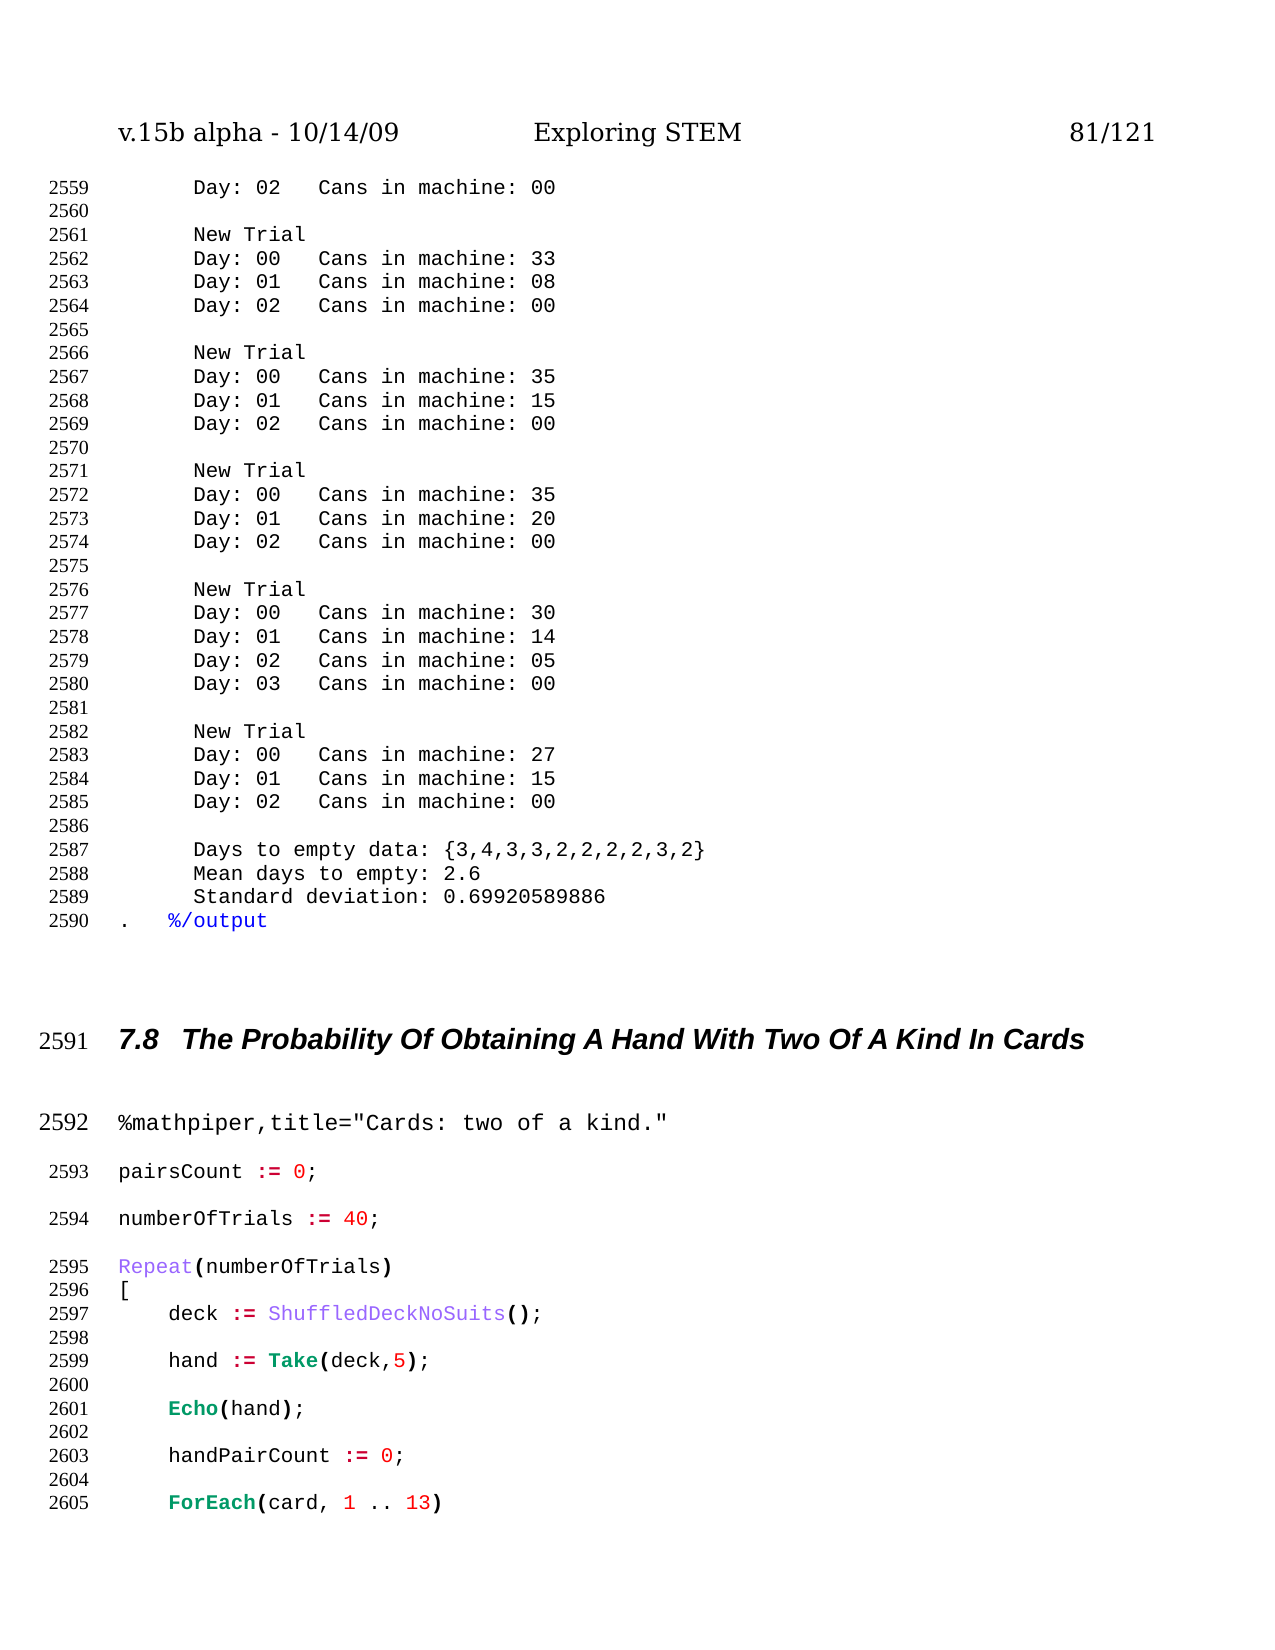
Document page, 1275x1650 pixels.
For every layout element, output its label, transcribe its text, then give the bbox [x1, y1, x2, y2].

text deck := ShuffledDeckNoSuits(); [118, 1303, 1157, 1327]
text Day: 00 Cans in machine: 30 [118, 602, 1157, 626]
text Day: 02 Cans in machine: 00 [118, 792, 1157, 815]
text Repeat(numberOfTrials) [118, 1256, 1157, 1279]
text . %/output [118, 910, 1157, 933]
text Day: 02 Cans in machine: 00 [118, 531, 1157, 555]
text hand := Take(deck,5); [118, 1350, 1157, 1374]
text Day: 01 Cans in machine: 14 [118, 626, 1157, 650]
text Day: 01 Cans in machine: 08 [118, 271, 1157, 295]
text New Trial [118, 342, 1157, 366]
text numberOfTrials := 40; [118, 1208, 1157, 1232]
text Day: 03 Cans in machine: 00 [118, 673, 1157, 697]
text Standard deviation: 0.69920589886 [118, 886, 1157, 910]
text Day: 01 Cans in machine: 20 [118, 508, 1157, 531]
text Day: 00 Cans in machine: 27 [118, 744, 1157, 768]
text Day: 02 Cans in machine: 00 [118, 177, 1157, 200]
text [ [118, 1279, 1157, 1303]
text New Trial [118, 461, 1157, 484]
text New Trial [118, 721, 1157, 744]
text Echo(hand); [118, 1398, 1157, 1421]
text New Trial [118, 579, 1157, 602]
text Day: 01 Cans in machine: 15 [118, 768, 1157, 792]
text ForEach(card, 1 .. 13) [118, 1492, 1157, 1516]
text pairsCount := 0; [118, 1161, 1157, 1185]
text Day: 02 Cans in machine: 00 [118, 295, 1157, 319]
text Days to empty data: {3,4,3,3,2,2,2,2,3,2} [118, 839, 1157, 862]
text Day: 00 Cans in machine: 35 [118, 366, 1157, 389]
text Day: 02 Cans in machine: 00 [118, 413, 1157, 437]
text %mathpiper,title="Cards: two of a kind." [118, 1112, 1157, 1137]
text handPairCount := 0; [118, 1445, 1157, 1468]
text Mean days to empty: 2.6 [118, 862, 1157, 886]
text Day: 00 Cans in machine: 35 [118, 484, 1157, 508]
text Day: 00 Cans in machine: 33 [118, 248, 1157, 271]
subtitle The Probability Of Obtaining A Hand With Two Of A Kind In Cards [118, 1022, 1157, 1055]
text Day: 01 Cans in machine: 15 [118, 389, 1157, 413]
text Day: 02 Cans in machine: 05 [118, 650, 1157, 673]
text New Trial [118, 224, 1157, 248]
